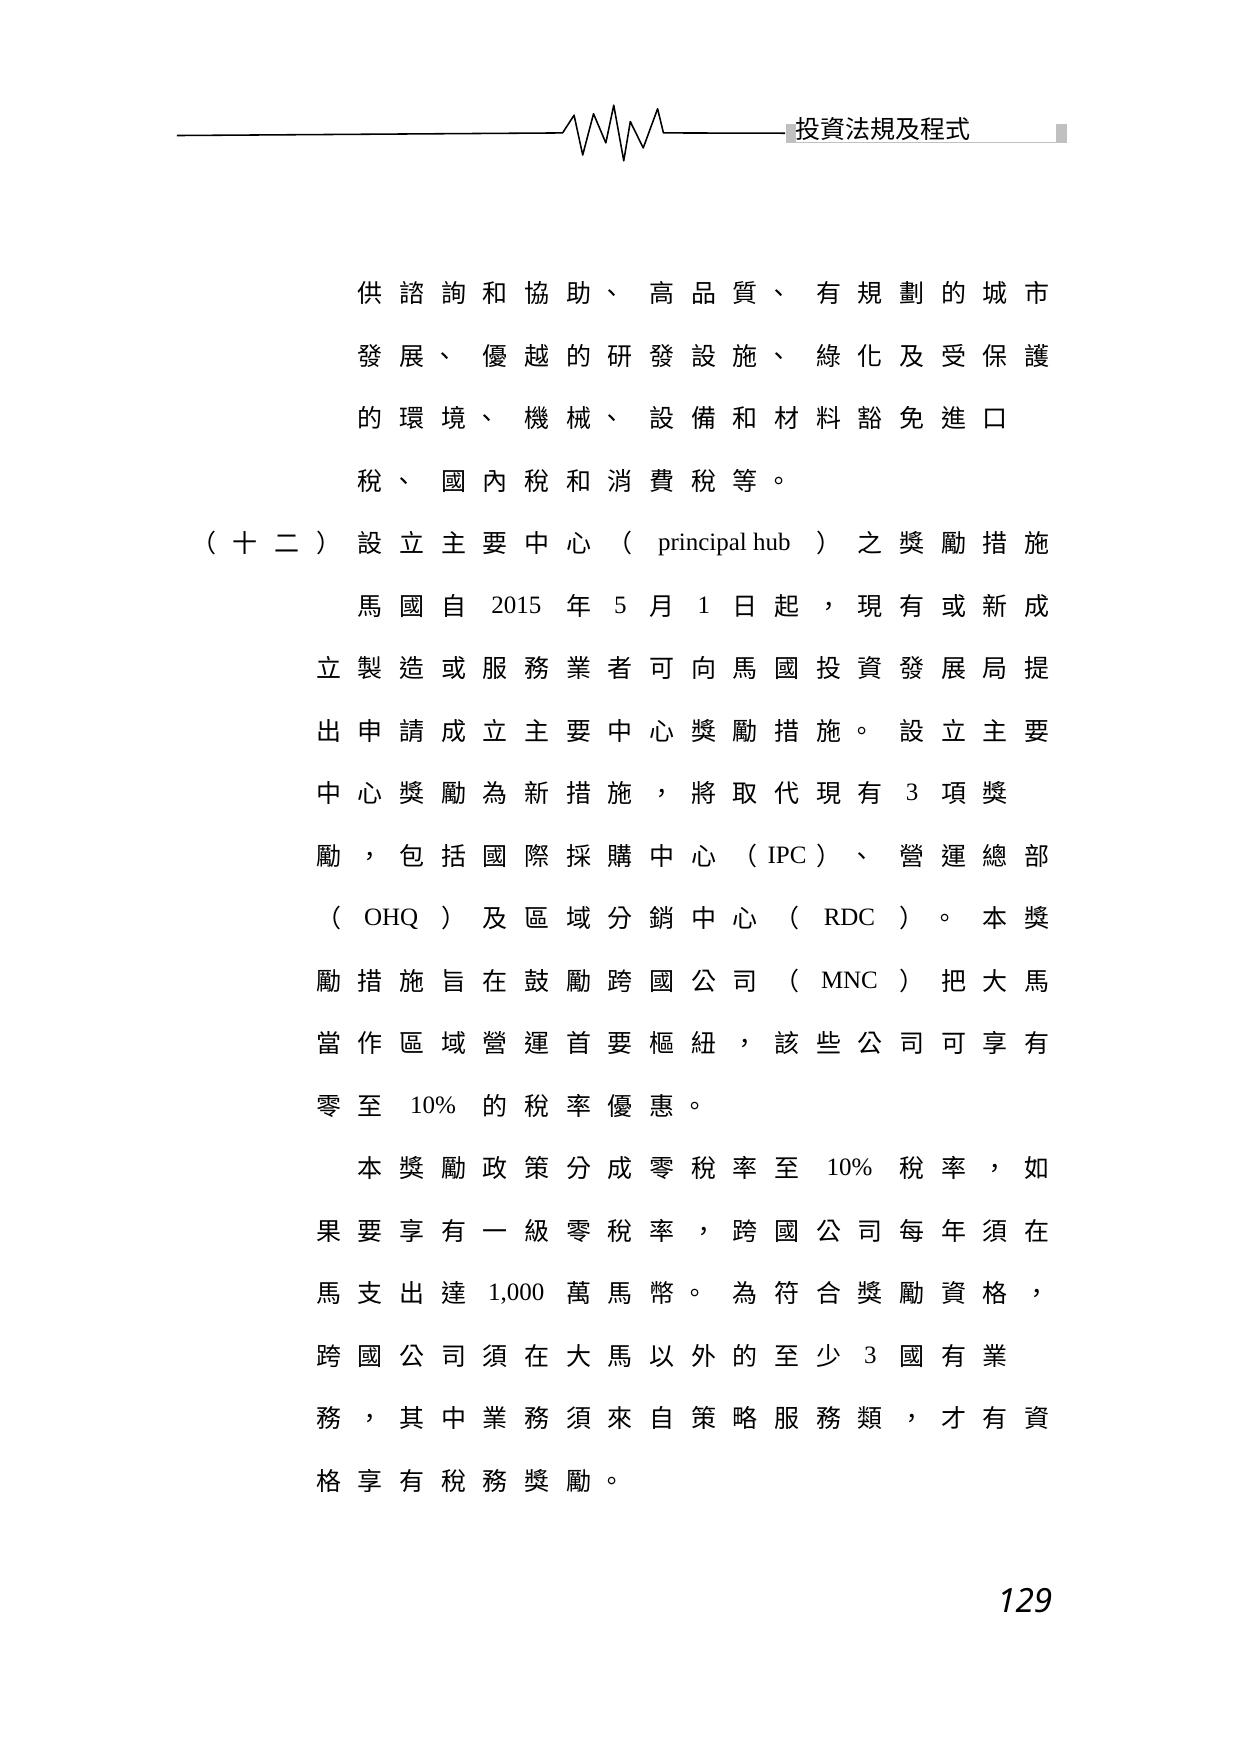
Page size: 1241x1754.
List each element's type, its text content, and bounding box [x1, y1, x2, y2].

text 本獎勵政策分成零稅率至10%稅率，如果要享有一級零稅率，跨國公司每年須在馬支出達1,000萬馬幣。為符合獎勵資格，跨國公司須在大馬以外的至少3國有業務，其中業務須來自策略服務類，才有資格享有稅務獎勵。 [281, 1125, 1058, 1500]
text （十二）設立主要中心（principal hub）之獎勵措施 [183, 500, 1058, 563]
text 馬國自2015年5月1日起，現有或新成立製造或服務業者可向馬國投資發展局提出申請成立主要中心獎勵措施。設立主要中心獎勵為新措施，將取代現有3項獎勵，包括國際採購中心（IPC）、營運總部（OHQ）及區域分銷中心（RDC）。本獎勵措施旨在鼓勵跨國公司（MNC）把大馬當作區域營運首要樞紐，該些公司可享有零至10%的稅率優惠。 [281, 563, 1058, 1125]
text 供諮詢和協助、高品質、有規劃的城市發展、優越的研發設施、綠化及受保護的環境、機械、設備和材料豁免進口稅、國內稅和消費稅等。 [281, 250, 1058, 500]
